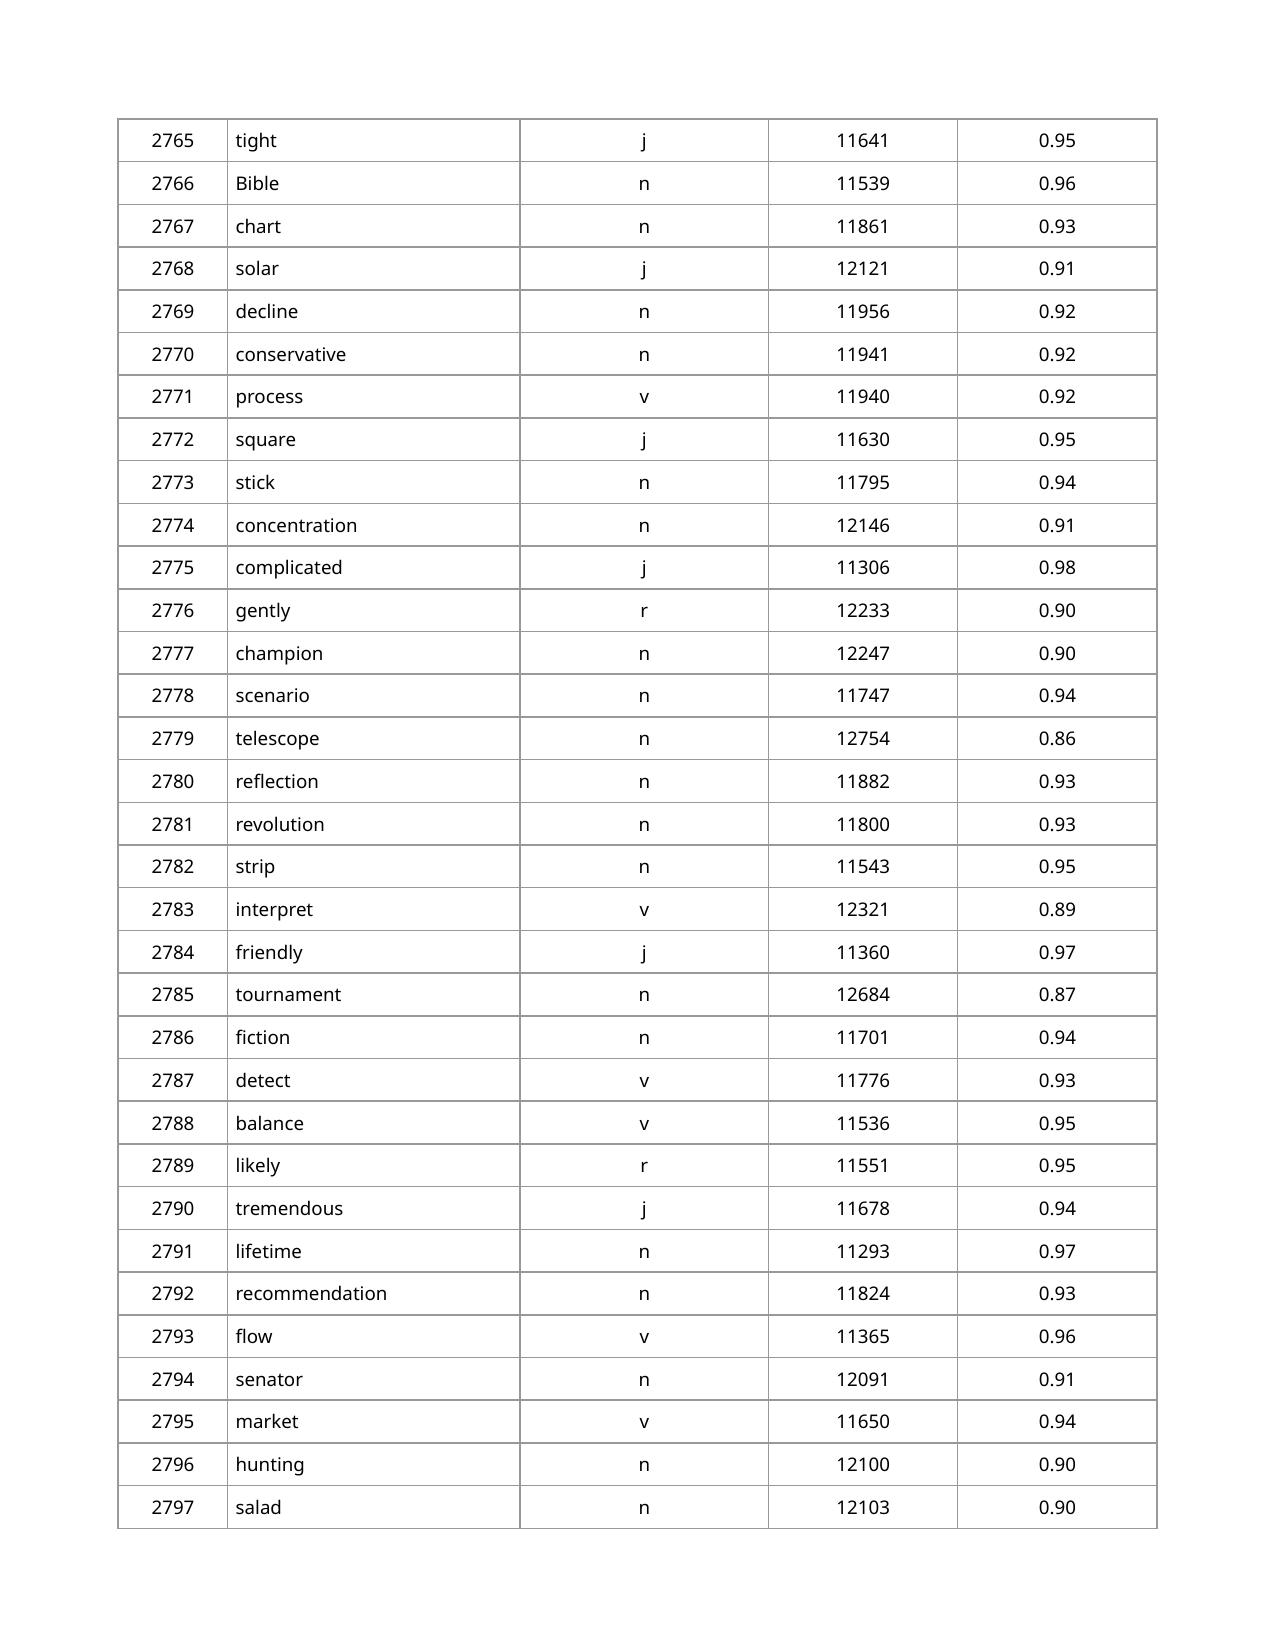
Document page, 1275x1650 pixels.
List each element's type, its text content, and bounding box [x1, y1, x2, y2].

table_cell j [521, 120, 768, 161]
table_cell 0.92 [958, 333, 1156, 374]
table_cell telescope [228, 718, 519, 759]
table_cell 2778 [119, 675, 227, 716]
table_cell 11747 [769, 675, 957, 716]
table_cell 2775 [119, 547, 227, 588]
table_cell gently [228, 590, 519, 631]
table_cell n [521, 632, 768, 673]
table_cell tournament [228, 974, 519, 1015]
table_cell 11940 [769, 376, 957, 417]
table_cell j [521, 248, 768, 289]
table_cell 0.93 [958, 205, 1156, 246]
table_cell 0.96 [958, 162, 1156, 203]
table_cell Bible [228, 162, 519, 203]
table_cell salad [228, 1486, 519, 1527]
table_cell 2795 [119, 1401, 227, 1442]
table_cell 12100 [769, 1444, 957, 1485]
table_cell 2786 [119, 1017, 227, 1058]
table_cell 11536 [769, 1102, 957, 1143]
table_cell 12103 [769, 1486, 957, 1527]
table_cell 2781 [119, 803, 227, 844]
table_cell 0.94 [958, 1017, 1156, 1058]
table_cell strip [228, 846, 519, 887]
table_cell 2773 [119, 461, 227, 502]
table_cell 0.86 [958, 718, 1156, 759]
table_cell v [521, 1316, 768, 1357]
table_cell lifetime [228, 1230, 519, 1271]
table_cell tremendous [228, 1187, 519, 1228]
table_cell r [521, 590, 768, 631]
table_cell 11678 [769, 1187, 957, 1228]
table_cell 11551 [769, 1145, 957, 1186]
table_cell friendly [228, 931, 519, 972]
table_cell n [521, 162, 768, 203]
table_cell 0.87 [958, 974, 1156, 1015]
table_cell 0.93 [958, 760, 1156, 801]
table_cell 11861 [769, 205, 957, 246]
table_cell j [521, 547, 768, 588]
table_cell 12684 [769, 974, 957, 1015]
table_cell n [521, 291, 768, 332]
table_cell v [521, 1102, 768, 1143]
table_cell revolution [228, 803, 519, 844]
table_cell 12754 [769, 718, 957, 759]
table_cell 12233 [769, 590, 957, 631]
table_cell 2776 [119, 590, 227, 631]
table_cell n [521, 504, 768, 545]
table_cell 2780 [119, 760, 227, 801]
table_cell 0.94 [958, 675, 1156, 716]
table_cell 2779 [119, 718, 227, 759]
table_cell 0.93 [958, 1059, 1156, 1100]
table_cell j [521, 931, 768, 972]
table_cell 0.95 [958, 120, 1156, 161]
table_cell 0.89 [958, 888, 1156, 929]
table_cell n [521, 1230, 768, 1271]
table_cell 0.90 [958, 632, 1156, 673]
table_cell 2788 [119, 1102, 227, 1143]
table_cell 11630 [769, 419, 957, 460]
table_cell 0.91 [958, 248, 1156, 289]
table_cell 11365 [769, 1316, 957, 1357]
table_cell 0.92 [958, 291, 1156, 332]
table_cell solar [228, 248, 519, 289]
table_cell balance [228, 1102, 519, 1143]
table_cell chart [228, 205, 519, 246]
table_cell 2791 [119, 1230, 227, 1271]
table_cell stick [228, 461, 519, 502]
table_cell 11701 [769, 1017, 957, 1058]
table_cell process [228, 376, 519, 417]
table_cell n [521, 974, 768, 1015]
table_cell 11539 [769, 162, 957, 203]
table_cell 2796 [119, 1444, 227, 1485]
table_cell 0.96 [958, 1316, 1156, 1357]
table_cell 2770 [119, 333, 227, 374]
table_cell flow [228, 1316, 519, 1357]
table_cell 11824 [769, 1273, 957, 1314]
table_cell 2797 [119, 1486, 227, 1527]
table_cell 12321 [769, 888, 957, 929]
table_cell 11795 [769, 461, 957, 502]
table_cell n [521, 333, 768, 374]
table_cell champion [228, 632, 519, 673]
table_cell 11641 [769, 120, 957, 161]
table_cell n [521, 846, 768, 887]
table_cell 2769 [119, 291, 227, 332]
table_cell senator [228, 1358, 519, 1399]
table_cell 2794 [119, 1358, 227, 1399]
table_cell n [521, 205, 768, 246]
table_cell decline [228, 291, 519, 332]
table_cell 0.92 [958, 376, 1156, 417]
table_cell 0.90 [958, 1486, 1156, 1527]
table_cell n [521, 461, 768, 502]
table_cell v [521, 376, 768, 417]
table_cell 0.91 [958, 1358, 1156, 1399]
table_cell 12091 [769, 1358, 957, 1399]
table_cell reflection [228, 760, 519, 801]
table_cell concentration [228, 504, 519, 545]
table_cell n [521, 803, 768, 844]
table_cell tight [228, 120, 519, 161]
table_cell 2777 [119, 632, 227, 673]
table_cell 2772 [119, 419, 227, 460]
table_cell 11293 [769, 1230, 957, 1271]
table_cell 2771 [119, 376, 227, 417]
table_cell 0.94 [958, 1401, 1156, 1442]
table_cell interpret [228, 888, 519, 929]
table_cell 12247 [769, 632, 957, 673]
table_cell 11941 [769, 333, 957, 374]
table_cell n [521, 675, 768, 716]
table_cell 0.95 [958, 1102, 1156, 1143]
table_cell 0.90 [958, 1444, 1156, 1485]
table_cell 2782 [119, 846, 227, 887]
table_cell square [228, 419, 519, 460]
table_cell 0.93 [958, 1273, 1156, 1314]
table_cell complicated [228, 547, 519, 588]
table_cell 0.97 [958, 931, 1156, 972]
table_cell 2765 [119, 120, 227, 161]
table_cell 0.98 [958, 547, 1156, 588]
table_cell 0.90 [958, 590, 1156, 631]
table_cell 2783 [119, 888, 227, 929]
table_cell v [521, 1059, 768, 1100]
table_cell j [521, 419, 768, 460]
table_cell recommendation [228, 1273, 519, 1314]
table_cell r [521, 1145, 768, 1186]
table_cell detect [228, 1059, 519, 1100]
table_cell 11882 [769, 760, 957, 801]
table_cell 2789 [119, 1145, 227, 1186]
table_cell n [521, 1273, 768, 1314]
table_cell 2790 [119, 1187, 227, 1228]
table_cell 11650 [769, 1401, 957, 1442]
table_cell hunting [228, 1444, 519, 1485]
table_cell 11956 [769, 291, 957, 332]
table_cell 0.91 [958, 504, 1156, 545]
table_cell 2785 [119, 974, 227, 1015]
table_cell fiction [228, 1017, 519, 1058]
table_cell 11543 [769, 846, 957, 887]
table_cell n [521, 1017, 768, 1058]
table_cell j [521, 1187, 768, 1228]
table_cell 0.95 [958, 846, 1156, 887]
table_cell n [521, 1486, 768, 1527]
table_cell 0.95 [958, 1145, 1156, 1186]
table_cell v [521, 888, 768, 929]
table_cell v [521, 1401, 768, 1442]
table_cell market [228, 1401, 519, 1442]
table_cell likely [228, 1145, 519, 1186]
table_cell 0.97 [958, 1230, 1156, 1271]
table_cell 2787 [119, 1059, 227, 1100]
table_cell 2793 [119, 1316, 227, 1357]
table_cell 2768 [119, 248, 227, 289]
table_cell n [521, 760, 768, 801]
table_cell 2774 [119, 504, 227, 545]
table_cell n [521, 718, 768, 759]
table_cell 2766 [119, 162, 227, 203]
table_cell 11360 [769, 931, 957, 972]
table_cell 11776 [769, 1059, 957, 1100]
table_cell n [521, 1358, 768, 1399]
table_cell 0.93 [958, 803, 1156, 844]
table_cell 2792 [119, 1273, 227, 1314]
table_cell 12121 [769, 248, 957, 289]
table_cell scenario [228, 675, 519, 716]
table_cell conservative [228, 333, 519, 374]
table_cell 0.95 [958, 419, 1156, 460]
table_cell 12146 [769, 504, 957, 545]
table_cell 2767 [119, 205, 227, 246]
table_cell n [521, 1444, 768, 1485]
table_cell 0.94 [958, 1187, 1156, 1228]
table_cell 0.94 [958, 461, 1156, 502]
table_cell 2784 [119, 931, 227, 972]
table_cell 11306 [769, 547, 957, 588]
table_cell 11800 [769, 803, 957, 844]
